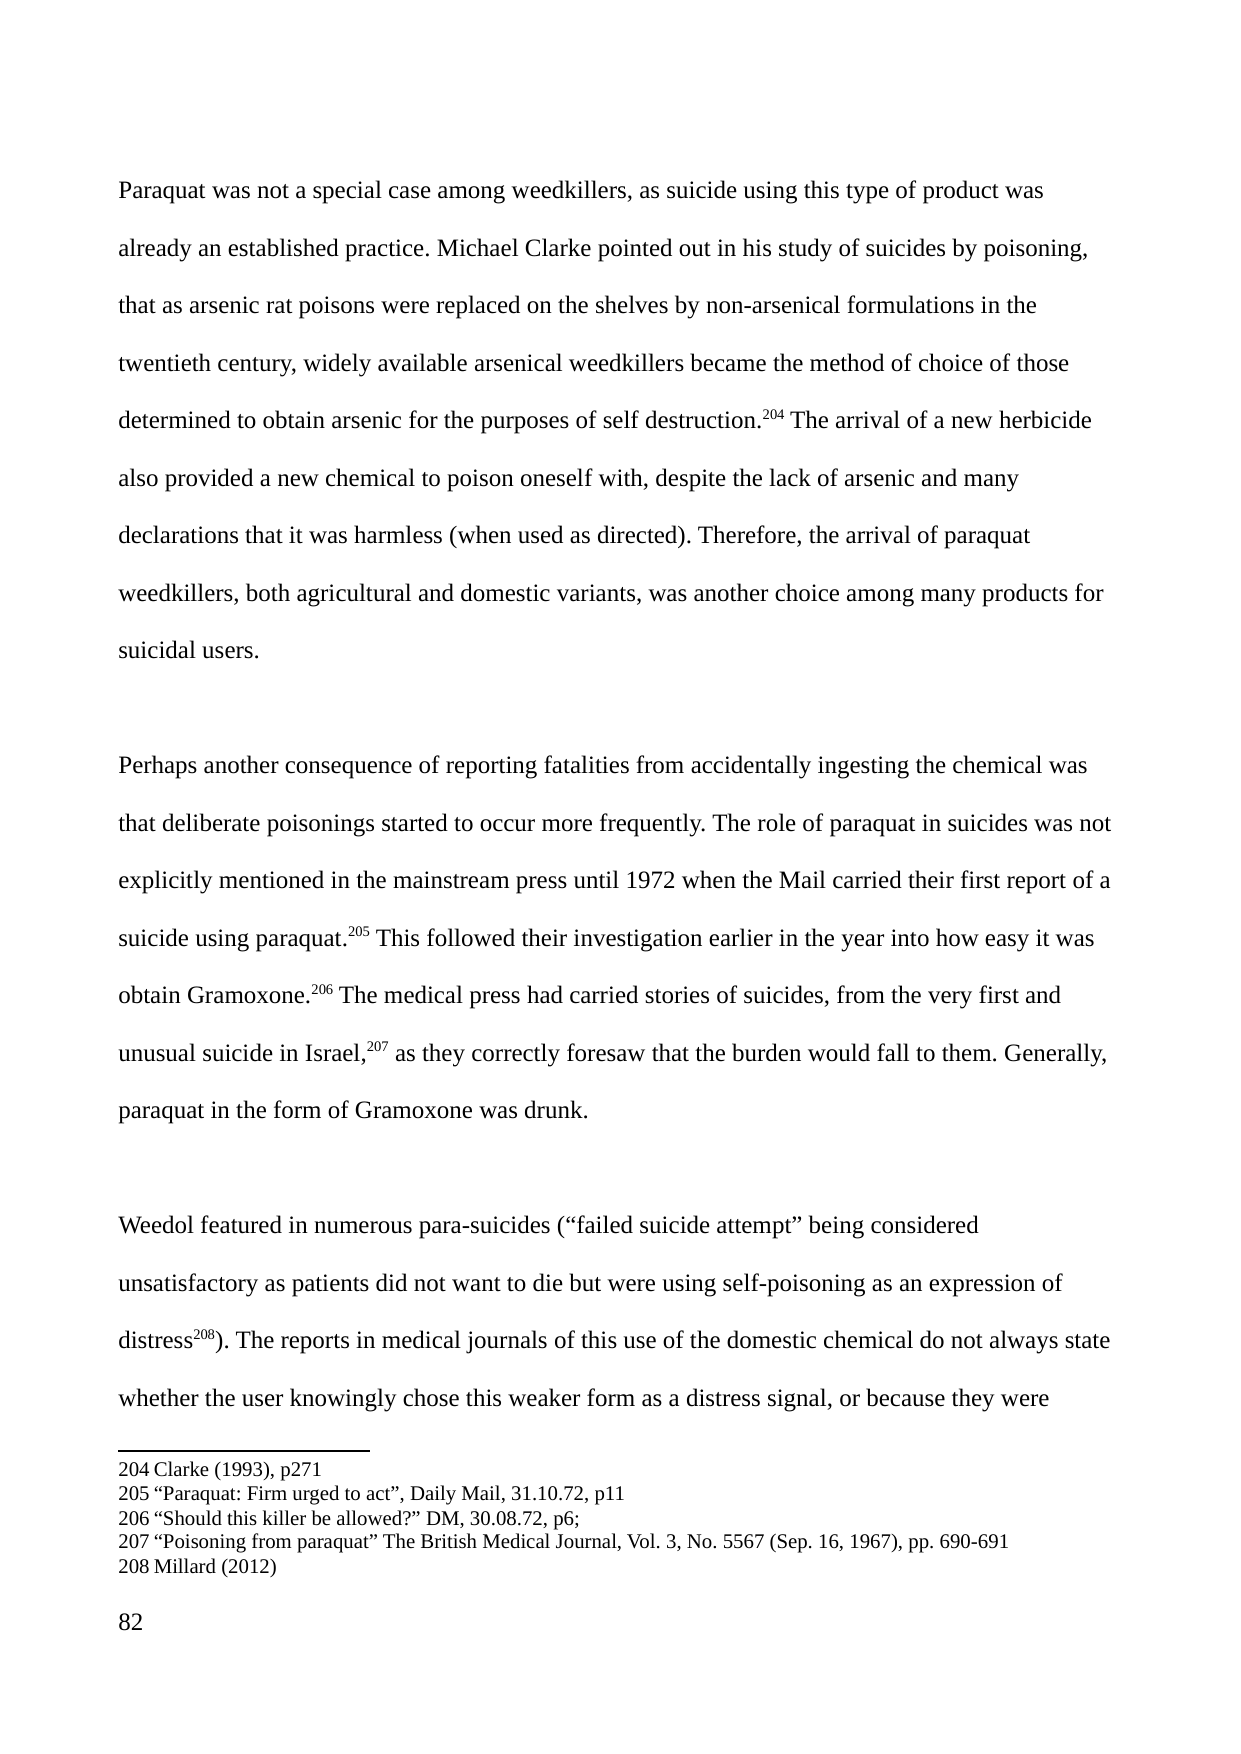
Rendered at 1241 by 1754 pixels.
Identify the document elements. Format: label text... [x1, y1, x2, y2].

text Clarke (1993), p271 [118, 1457, 1122, 1481]
text Perhaps another consequence of reporting fatalities from accidentally ingesting the chemical was that deliberate poisonings started to occur more frequently. The role of paraquat in suicides was not explicitly mentioned in the mainstream press until 1972 when the Mail carried their first report of a suicide using paraquat. This followed their investigation earlier in the year into how easy it was obtain Gramoxone. The medical press had carried stories of suicides, from the very first and unusual suicide in Israel, as they correctly foresaw that the burden would fall to them. Generally, paraquat in the form of Gramoxone was drunk. [118, 751, 1122, 1124]
text “Paraquat: Firm urged to act”, Daily Mail, 31.10.72, p11 [118, 1481, 1122, 1505]
text Weedol featured in numerous para-suicides (“failed suicide attempt” being considered unsatisfactory as patients did not want to die but were using self-poisoning as an expression of distress). The reports in medical journals of this use of the domestic chemical do not always state whether the user knowingly chose this weaker form as a distress signal, or because they were [118, 1211, 1122, 1412]
text Millard (2012) [118, 1553, 1122, 1578]
text “Should this killer be allowed?” DM, 30.08.72, p6; [118, 1505, 1122, 1529]
text “Poisoning from paraquat” The British Medical Journal, Vol. 3, No. 5567 (Sep. 16, 1967), pp. 690-691 [118, 1529, 1122, 1553]
text Paraquat was not a special case among weedkillers, as suicide using this type of product was already an established practice. Michael Clarke pointed out in his study of suicides by poisoning, that as arsenic rat poisons were replaced on the shelves by non-arsenical formulations in the twentieth century, widely available arsenical weedkillers became the method of choice of those determined to obtain arsenic for the purposes of self destruction. The arrival of a new herbicide also provided a new chemical to poison oneself with, despite the lack of arsenic and many declarations that it was harmless (when used as directed). Therefore, the arrival of paraquat weedkillers, both agricultural and domestic variants, was another choice among many products for suicidal users. [118, 176, 1122, 664]
